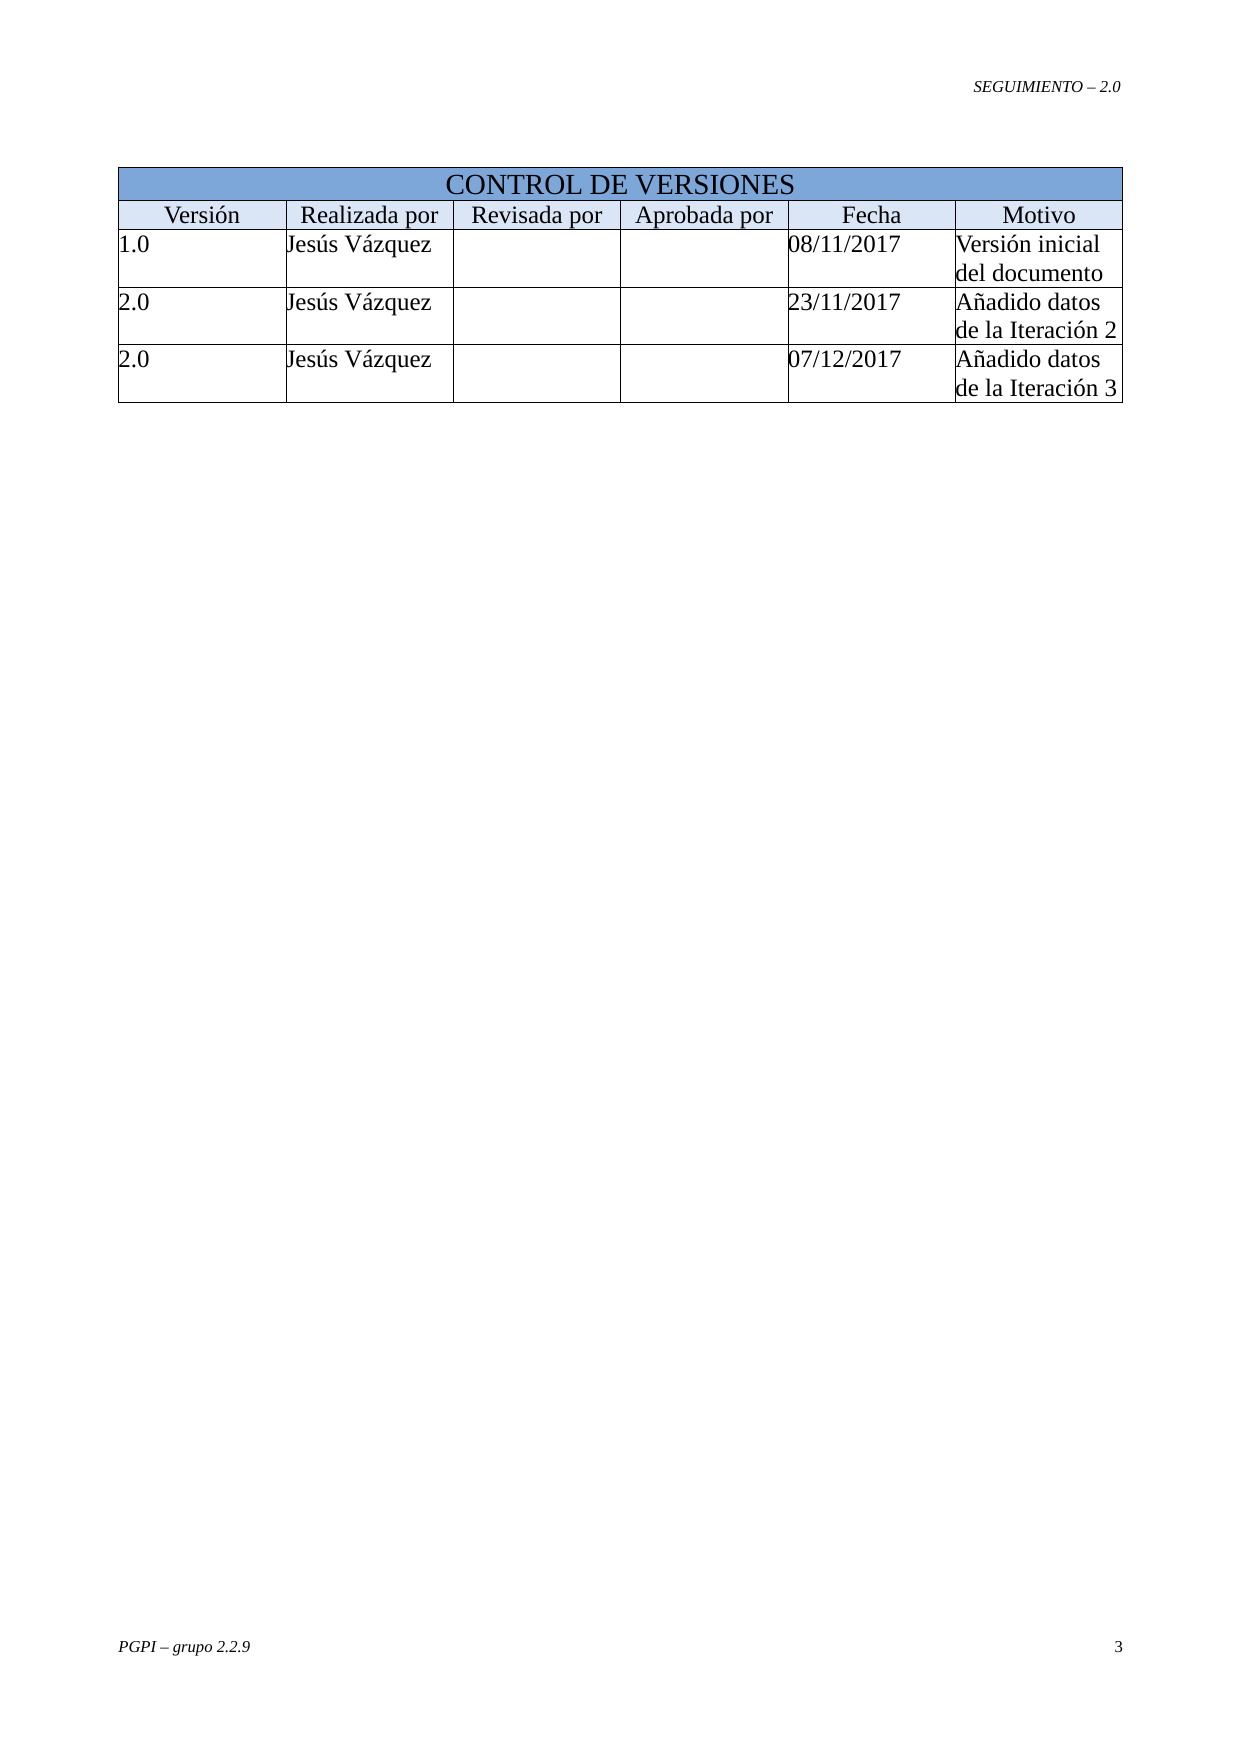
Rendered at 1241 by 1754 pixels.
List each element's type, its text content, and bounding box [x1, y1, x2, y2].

table_cell Aprobada por [621, 201, 788, 229]
table_cell 2.0 [119, 288, 286, 344]
table_cell [621, 230, 788, 287]
table_cell Jesús Vázquez [287, 288, 453, 344]
table_cell [621, 288, 788, 344]
table_cell 23/11/2017 [789, 288, 955, 344]
table_cell Añadido datos de la Iteración 2 [956, 288, 1122, 344]
table_cell 08/11/2017 [789, 230, 955, 287]
table_cell Jesús Vázquez [287, 230, 453, 287]
table_cell [454, 230, 620, 287]
table_cell [454, 345, 620, 402]
table_cell Motivo [956, 201, 1122, 229]
table_cell Versión [119, 201, 286, 229]
table_cell 2.0 [119, 345, 286, 402]
table_cell Jesús Vázquez [287, 345, 453, 402]
table_cell Realizada por [287, 201, 453, 229]
table_cell Versión inicial del documento [956, 230, 1122, 287]
table_cell 1.0 [119, 230, 286, 287]
table_cell [621, 345, 788, 402]
table_cell Revisada por [454, 201, 620, 229]
table_cell Añadido datos de la Iteración 3 [956, 345, 1122, 402]
table_cell 07/12/2017 [789, 345, 955, 402]
table_cell Fecha [789, 201, 955, 229]
table_cell [454, 288, 620, 344]
